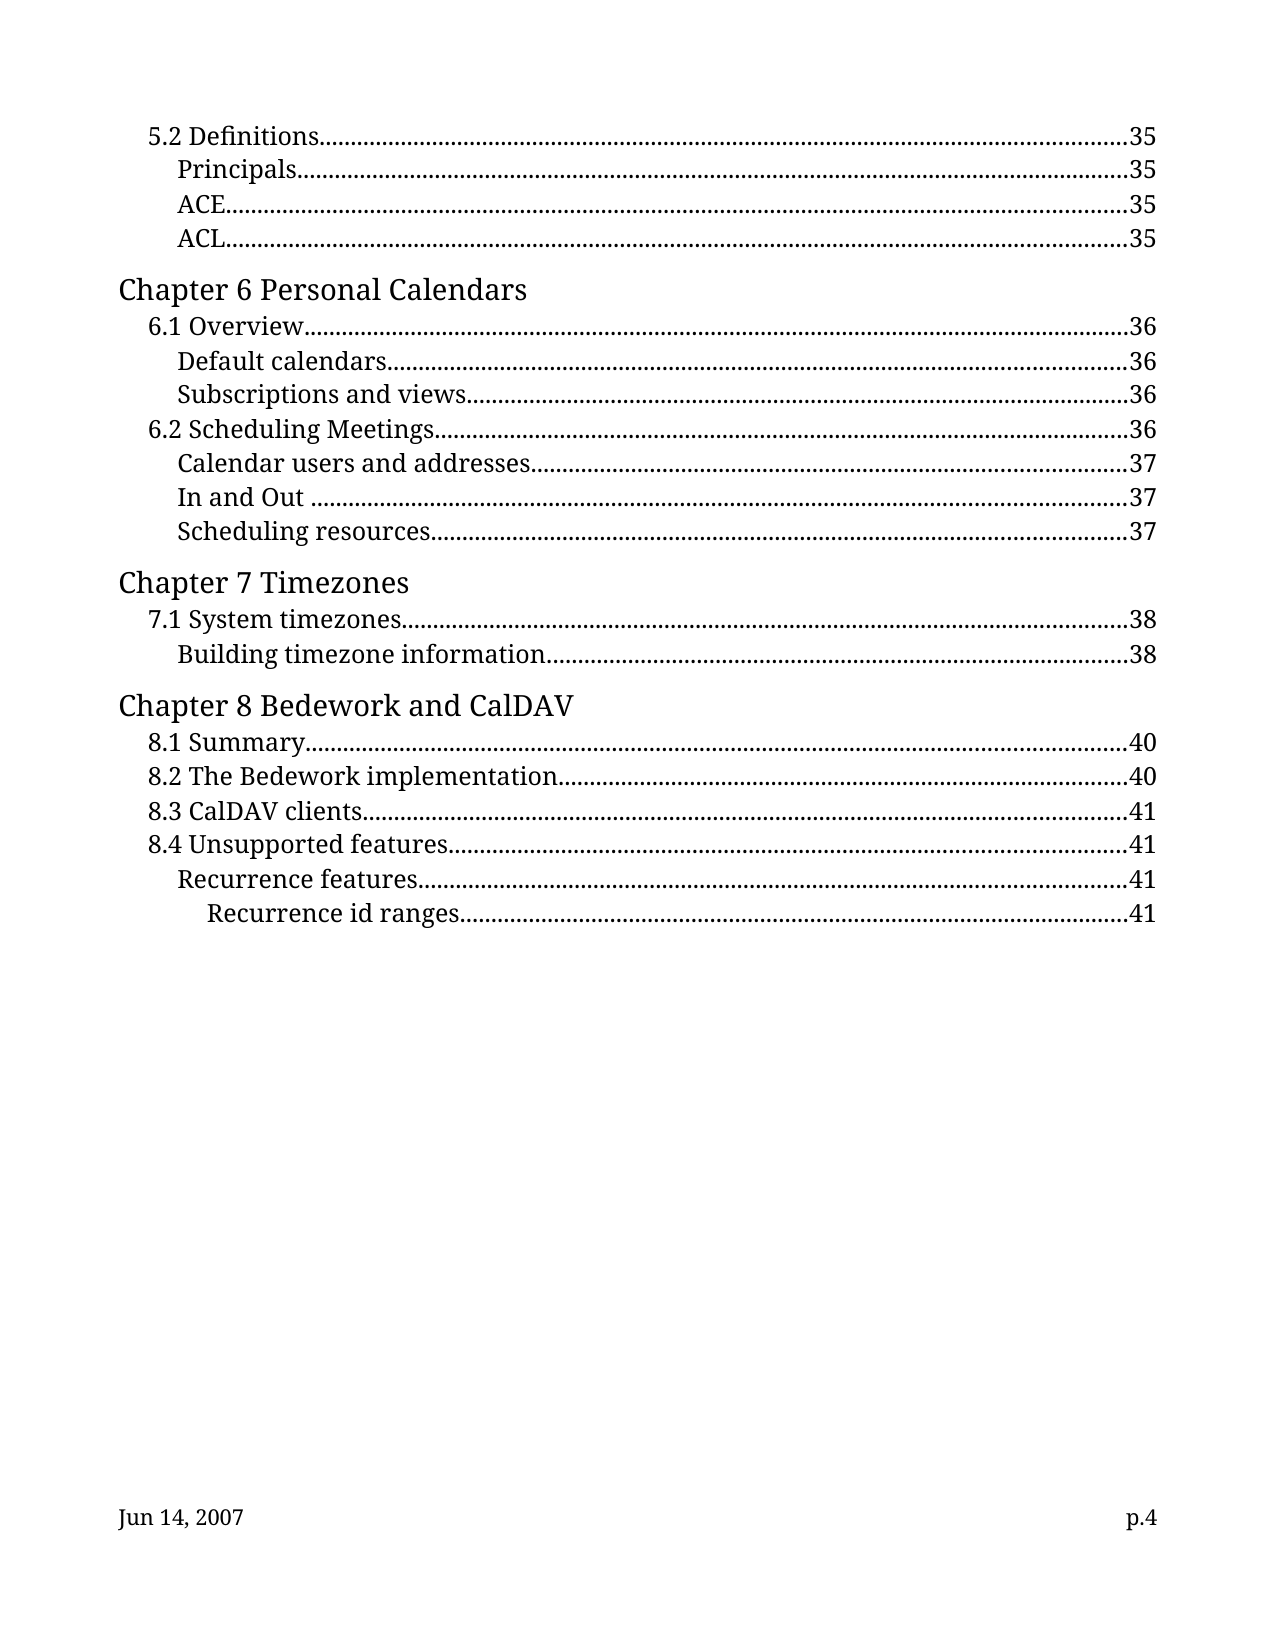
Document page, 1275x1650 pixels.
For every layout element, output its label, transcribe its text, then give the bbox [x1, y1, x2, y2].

text Chapter 7 Timezones [118, 562, 1157, 602]
text Principals 35 [177, 152, 1157, 186]
text 5.2 Definitions 35 [148, 118, 1157, 152]
text ACL 35 [177, 220, 1157, 254]
text 6.1 Overview. 36 [148, 309, 1157, 343]
text Recurrence features 41 [177, 861, 1157, 895]
text In and Out 37 [177, 479, 1157, 513]
text Scheduling resources 37 [177, 513, 1157, 547]
text 8.3 CalDAV clients 41 [148, 793, 1157, 827]
text 7.1 System timezones 38 [148, 602, 1157, 636]
text 8.2 The Bedework implementation 40 [148, 759, 1157, 793]
text ACE 35 [177, 186, 1157, 220]
text 6.2 Scheduling Meetings 36 [148, 411, 1157, 445]
text Default calendars 36 [177, 343, 1157, 377]
text Recurrence id ranges 41 [207, 895, 1157, 929]
text Chapter 6 Personal Calendars [118, 269, 1157, 309]
text Subscriptions and views. 36 [177, 377, 1157, 411]
text 8.1 Summary 40 [148, 725, 1157, 759]
text Chapter 8 Bedework and CalDAV [118, 685, 1157, 725]
text 8.4 Unsupported features 41 [148, 827, 1157, 861]
text Building timezone information. 38 [177, 636, 1157, 670]
text Calendar users and addresses 37 [177, 445, 1157, 479]
